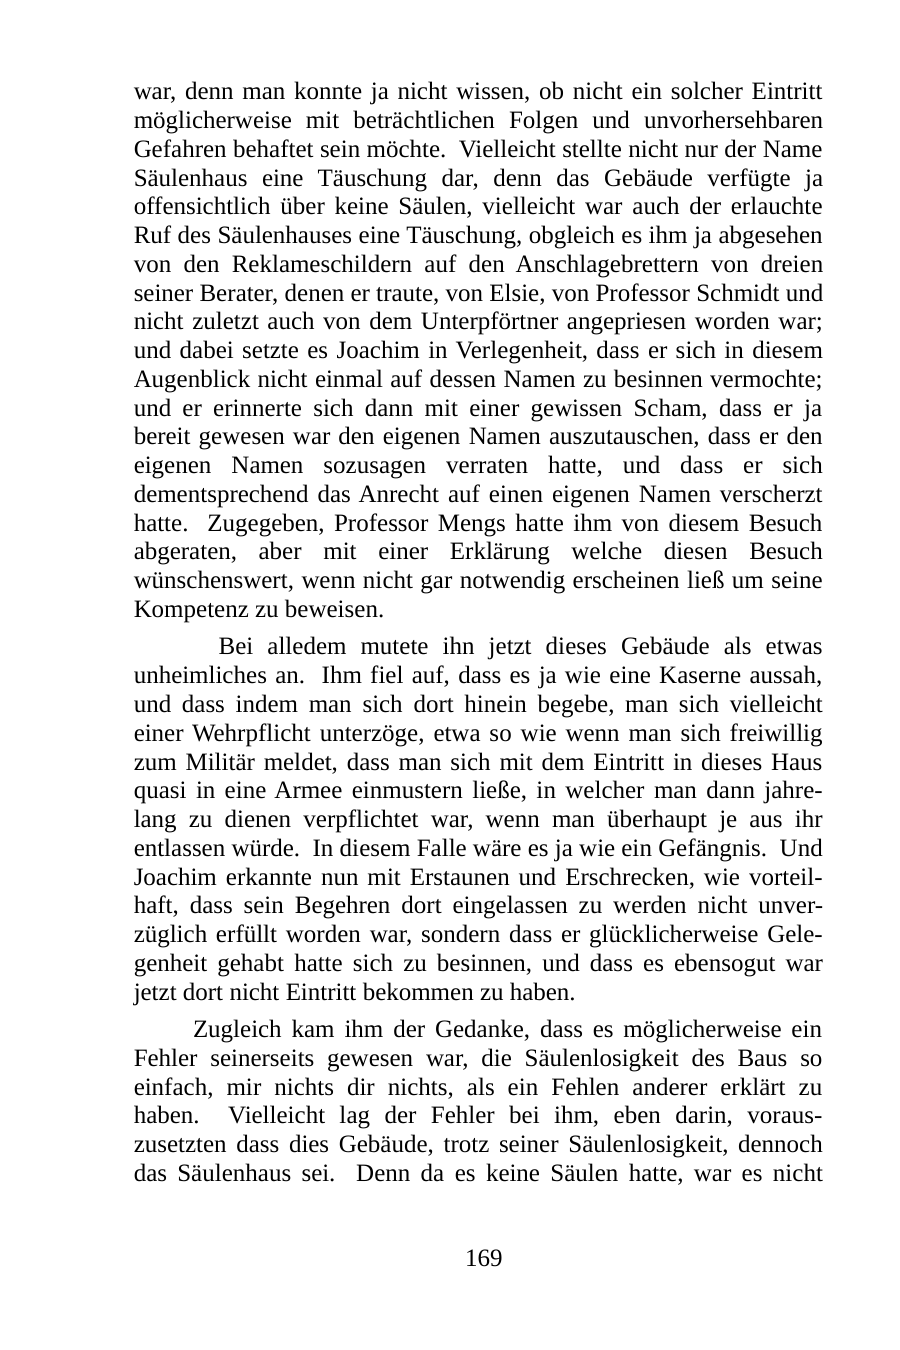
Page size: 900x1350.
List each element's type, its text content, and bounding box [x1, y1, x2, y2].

text Zugleich kam ihm der Gedanke, dass es möglicherweise ein Fehler seinerseits gewesen war, die Säulenlosigkeit des Baus so einfach, mir nichts dir nichts, als ein Fehlen anderer erklärt zu haben. Vielleicht lag der Fehler bei ihm, eben darin, voraus-zusetzten dass dies Gebäude, trotz seiner Säulenlosigkeit, dennoch das Säulenhaus sei. Denn da es keine Säulen hatte, war es nicht [133, 1014, 823, 1187]
text Bei alledem mutete ihn jetzt dieses Gebäude als etwas unheimliches an. Ihm fiel auf, dass es ja wie eine Kaserne aussah, und dass indem man sich dort hinein begebe, man sich vielleicht einer Wehrpflicht unterzöge, etwa so wie wenn man sich freiwillig zum Militär meldet, dass man sich mit dem Eintritt in dieses Haus quasi in eine Armee einmustern ließe, in welcher man dann jahre-lang zu dienen verpflichtet war, wenn man überhaupt je aus ihr entlassen würde. In diesem Falle wäre es ja wie ein Gefängnis. Und Joachim erkannte nun mit Erstaunen und Erschrecken, wie vorteil-haft, dass sein Begehren dort eingelassen zu werden nicht unver-züglich erfüllt worden war, sondern dass er glücklicherweise Gele-genheit gehabt hatte sich zu besinnen, und dass es ebensogut war jetzt dort nicht Eintritt bekommen zu haben. [133, 632, 823, 1005]
text war, denn man konnte ja nicht wissen, ob nicht ein solcher Eintritt möglicherweise mit beträchtlichen Folgen und unvorhersehbaren Gefahren behaftet sein möchte. Vielleicht stellte nicht nur der Name Säulenhaus eine Täuschung dar, denn das Gebäude verfügte ja offensichtlich über keine Säulen, vielleicht war auch der erlauchte Ruf des Säulenhauses eine Täuschung, obgleich es ihm ja abgesehen von den Reklameschildern auf den Anschlagebrettern von dreien seiner Berater, denen er traute, von Elsie, von Professor Schmidt und nicht zuletzt auch von dem Unterpförtner angepriesen worden war; und dabei setzte es Joachim in Verlegenheit, dass er sich in diesem Augenblick nicht einmal auf dessen Namen zu besinnen vermochte; und er erinnerte sich dann mit einer gewissen Scham, dass er ja bereit gewesen war den eigenen Namen auszutauschen, dass er den eigenen Namen sozusagen verraten hatte, und dass er sich dementsprechend das Anrecht auf einen eigenen Namen verscherzt hatte. Zugegeben, Professor Mengs hatte ihm von diesem Besuch abgeraten, aber mit einer Erklärung welche diesen Besuch wünschenswert, wenn nicht gar notwendig erscheinen ließ um seine Kompetenz zu beweisen. [133, 76, 823, 623]
